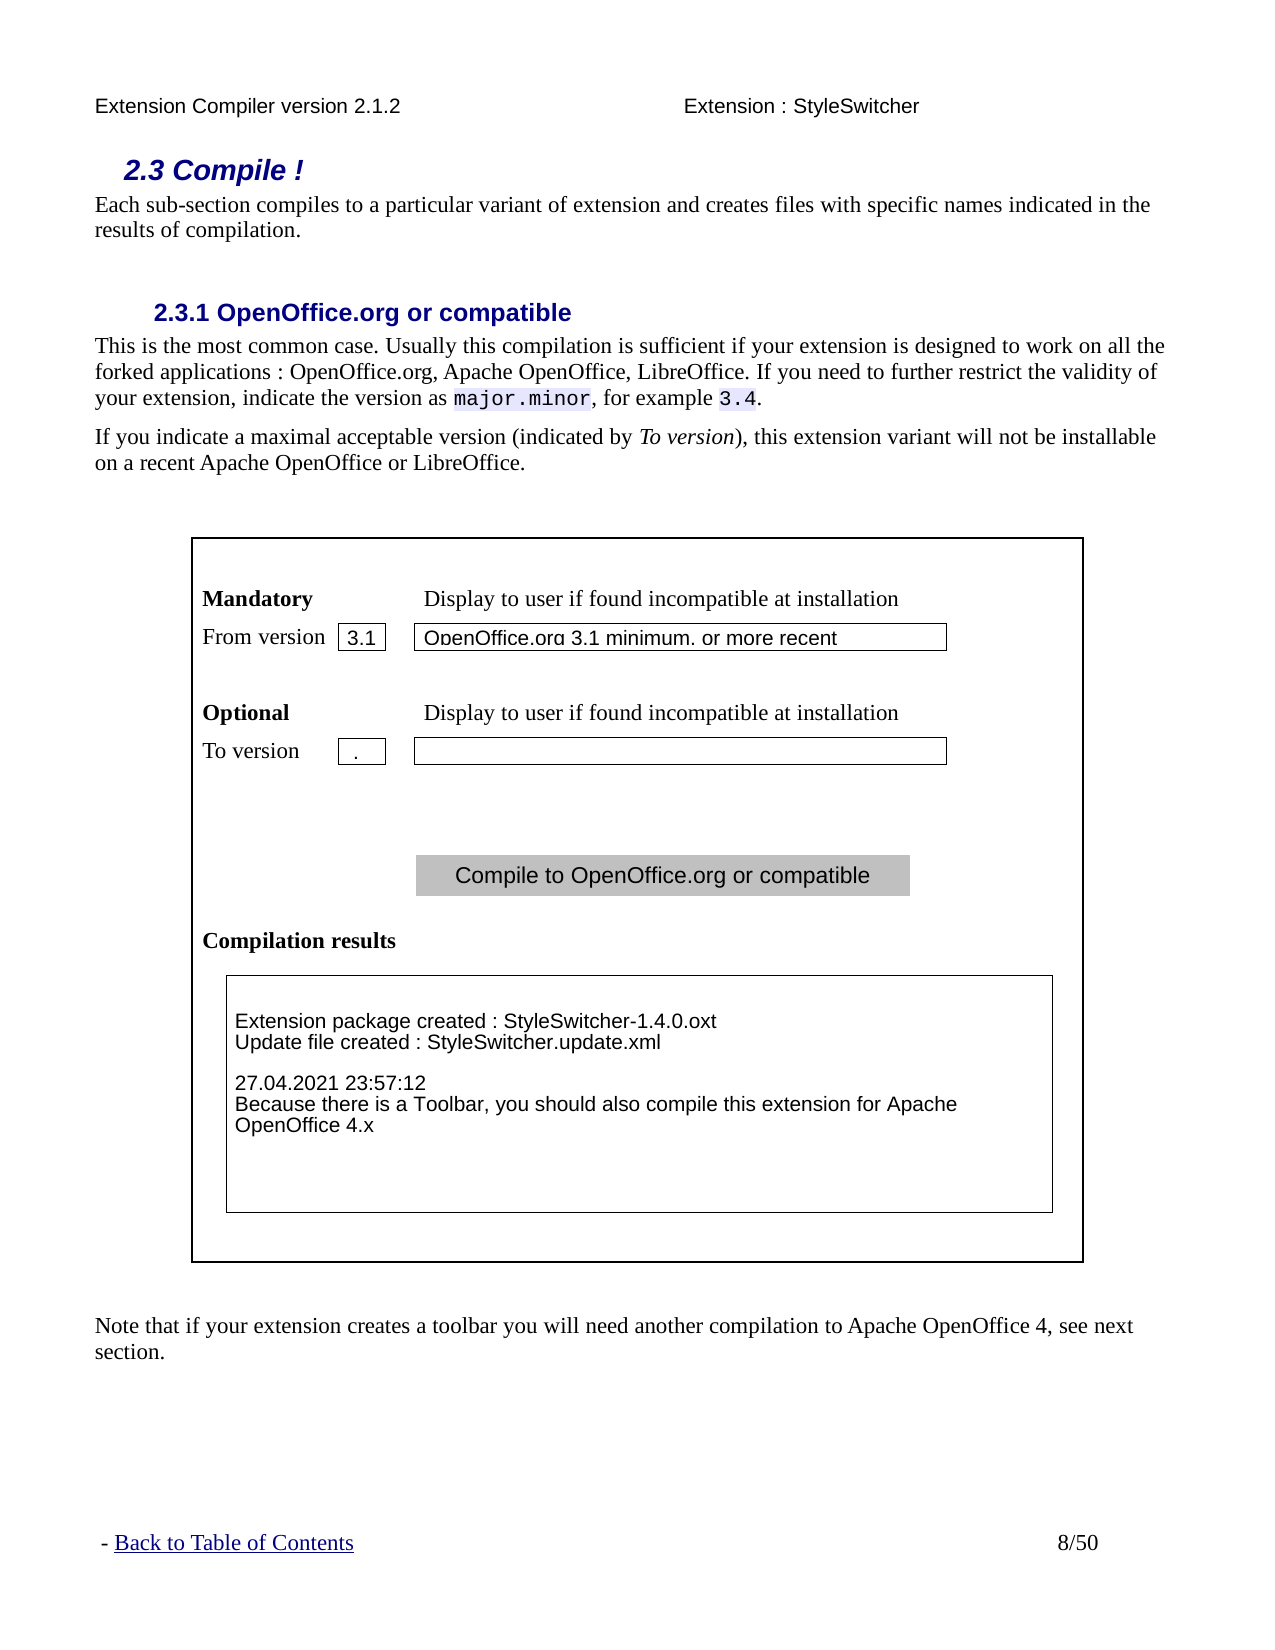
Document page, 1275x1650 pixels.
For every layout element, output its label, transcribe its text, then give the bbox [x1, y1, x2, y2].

subtitle OpenOffice.org or compatible [153, 299, 1181, 327]
text If you indicate a maximal acceptable version (indicated by To version), this extension variant will not be installable on a recent Apache OpenOffice or LibreOffice. [94, 424, 1181, 475]
text Mandatory Display to user if found incompatible at installation [202, 586, 1073, 612]
text [386, 738, 414, 764]
text [947, 624, 1073, 650]
text Each sub-section compiles to a particular variant of extension and creates files with specific names indicated in the results of compilation. [94, 192, 1181, 243]
text From version [202, 624, 338, 650]
text Optional Display to user if found incompatible at installation [202, 700, 1073, 726]
text Note that if your extension creates a toolbar you will need another compilation to Apache OpenOffice 4, see next section. [94, 1313, 1181, 1364]
text To version [202, 738, 338, 764]
subtitle Compile ! [124, 153, 1181, 186]
text [386, 624, 414, 650]
text Compilation results [202, 928, 1073, 954]
text [947, 738, 1073, 764]
text This is the most common case. Usually this compilation is sufficient if your extension is designed to work on all the forked applications : OpenOffice.org, Apache OpenOffice, LibreOffice. If you need to further restrict the validity of your extension, indicate the version as major.minor, for example 3.4. [94, 333, 1181, 411]
